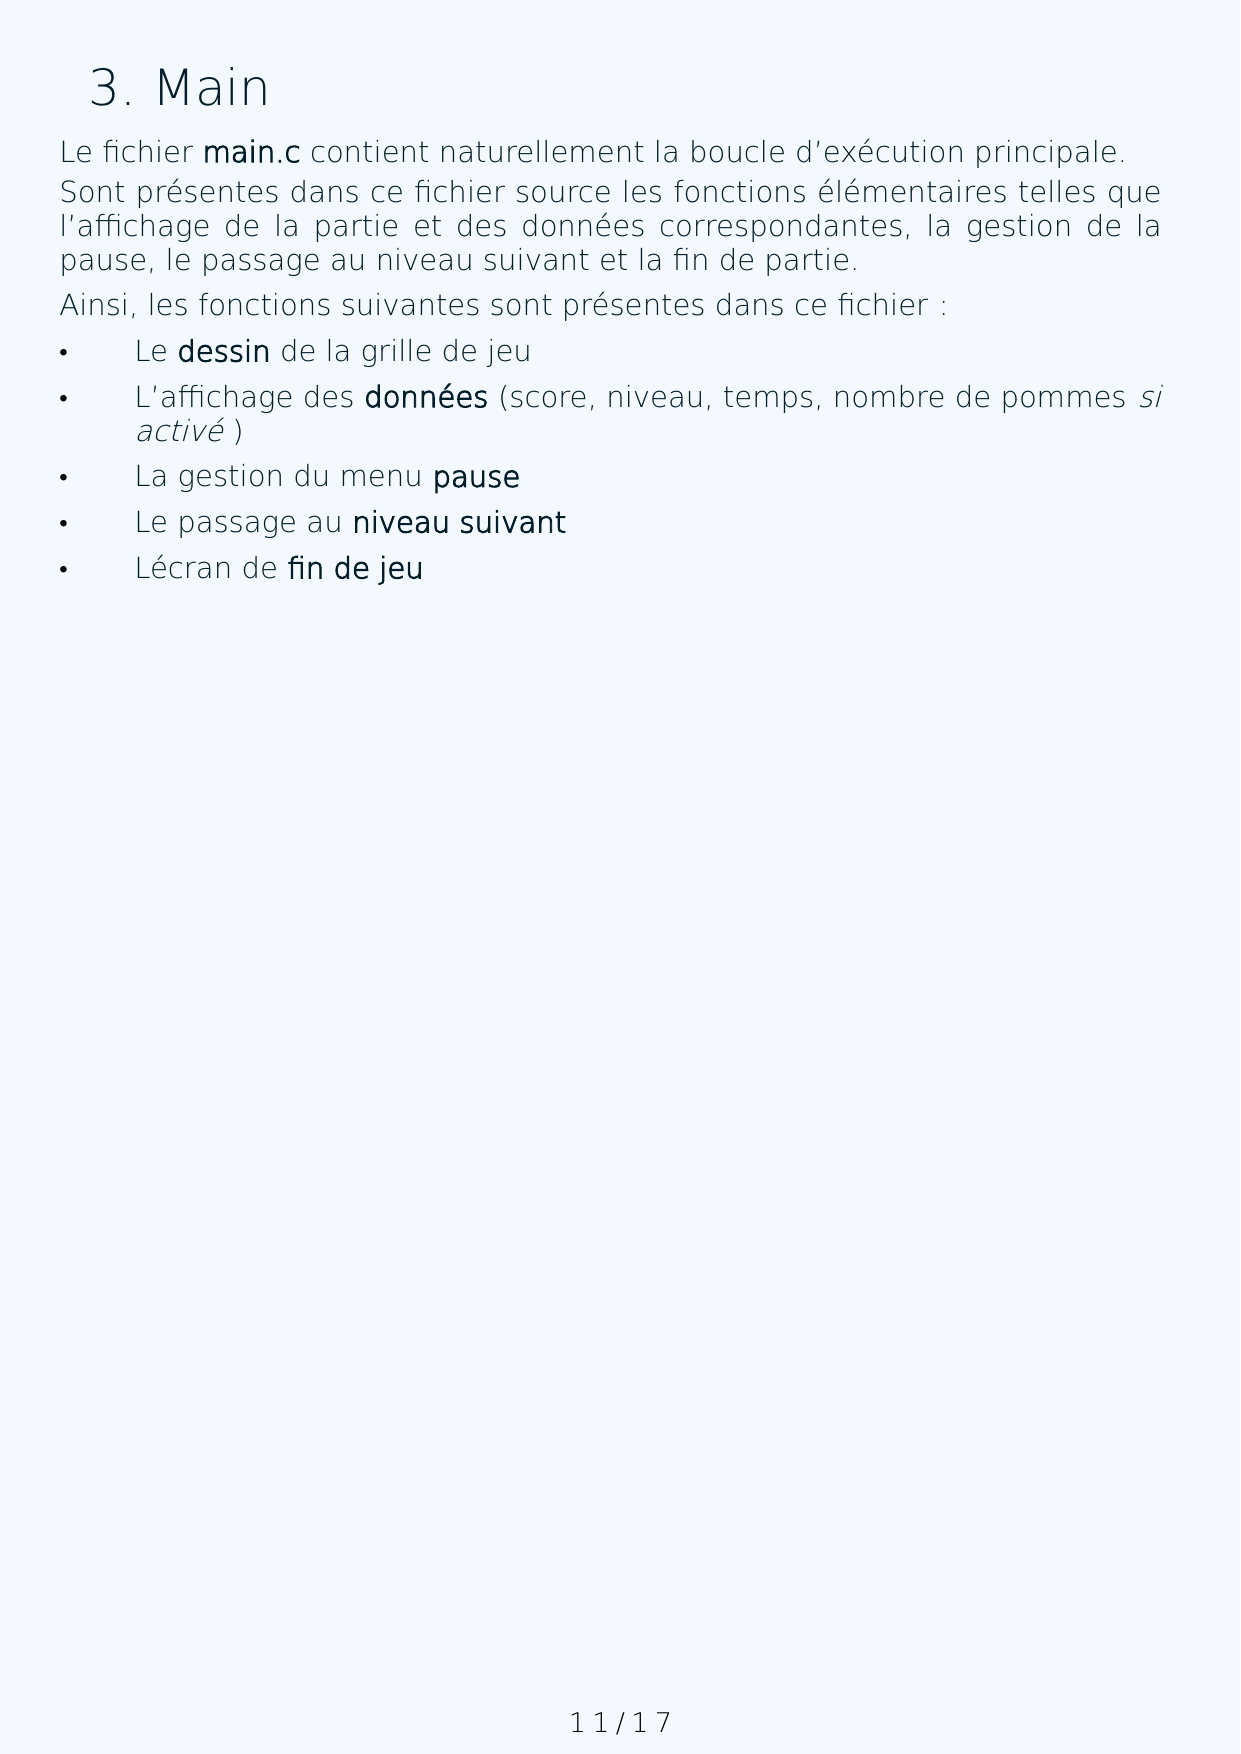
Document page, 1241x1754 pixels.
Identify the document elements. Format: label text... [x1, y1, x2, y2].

text 3. Main [88, 59, 1163, 117]
list Le dessin de la grille de jeu [59, 334, 1163, 368]
text Sont présentes dans ce fichier source les fonctions élémentaires telles que l’affichage de la partie et des données correspondantes, la gestion de la pause, le passage au niveau suivant et la fin de partie. [59, 175, 1163, 277]
list Lécran de fin de jeu [59, 551, 1163, 585]
text Ainsi, les fonctions suivantes sont présentes dans ce fichier : [59, 288, 1163, 322]
list La gestion du menu pause [59, 460, 1163, 494]
list L’affichage des données (score, niveau, temps, nombre de pommes si activé ) [59, 380, 1163, 448]
list Le passage au niveau suivant [59, 505, 1163, 539]
text Le fichier main.c contient naturellement la boucle d’exécution principale. [59, 135, 1163, 169]
